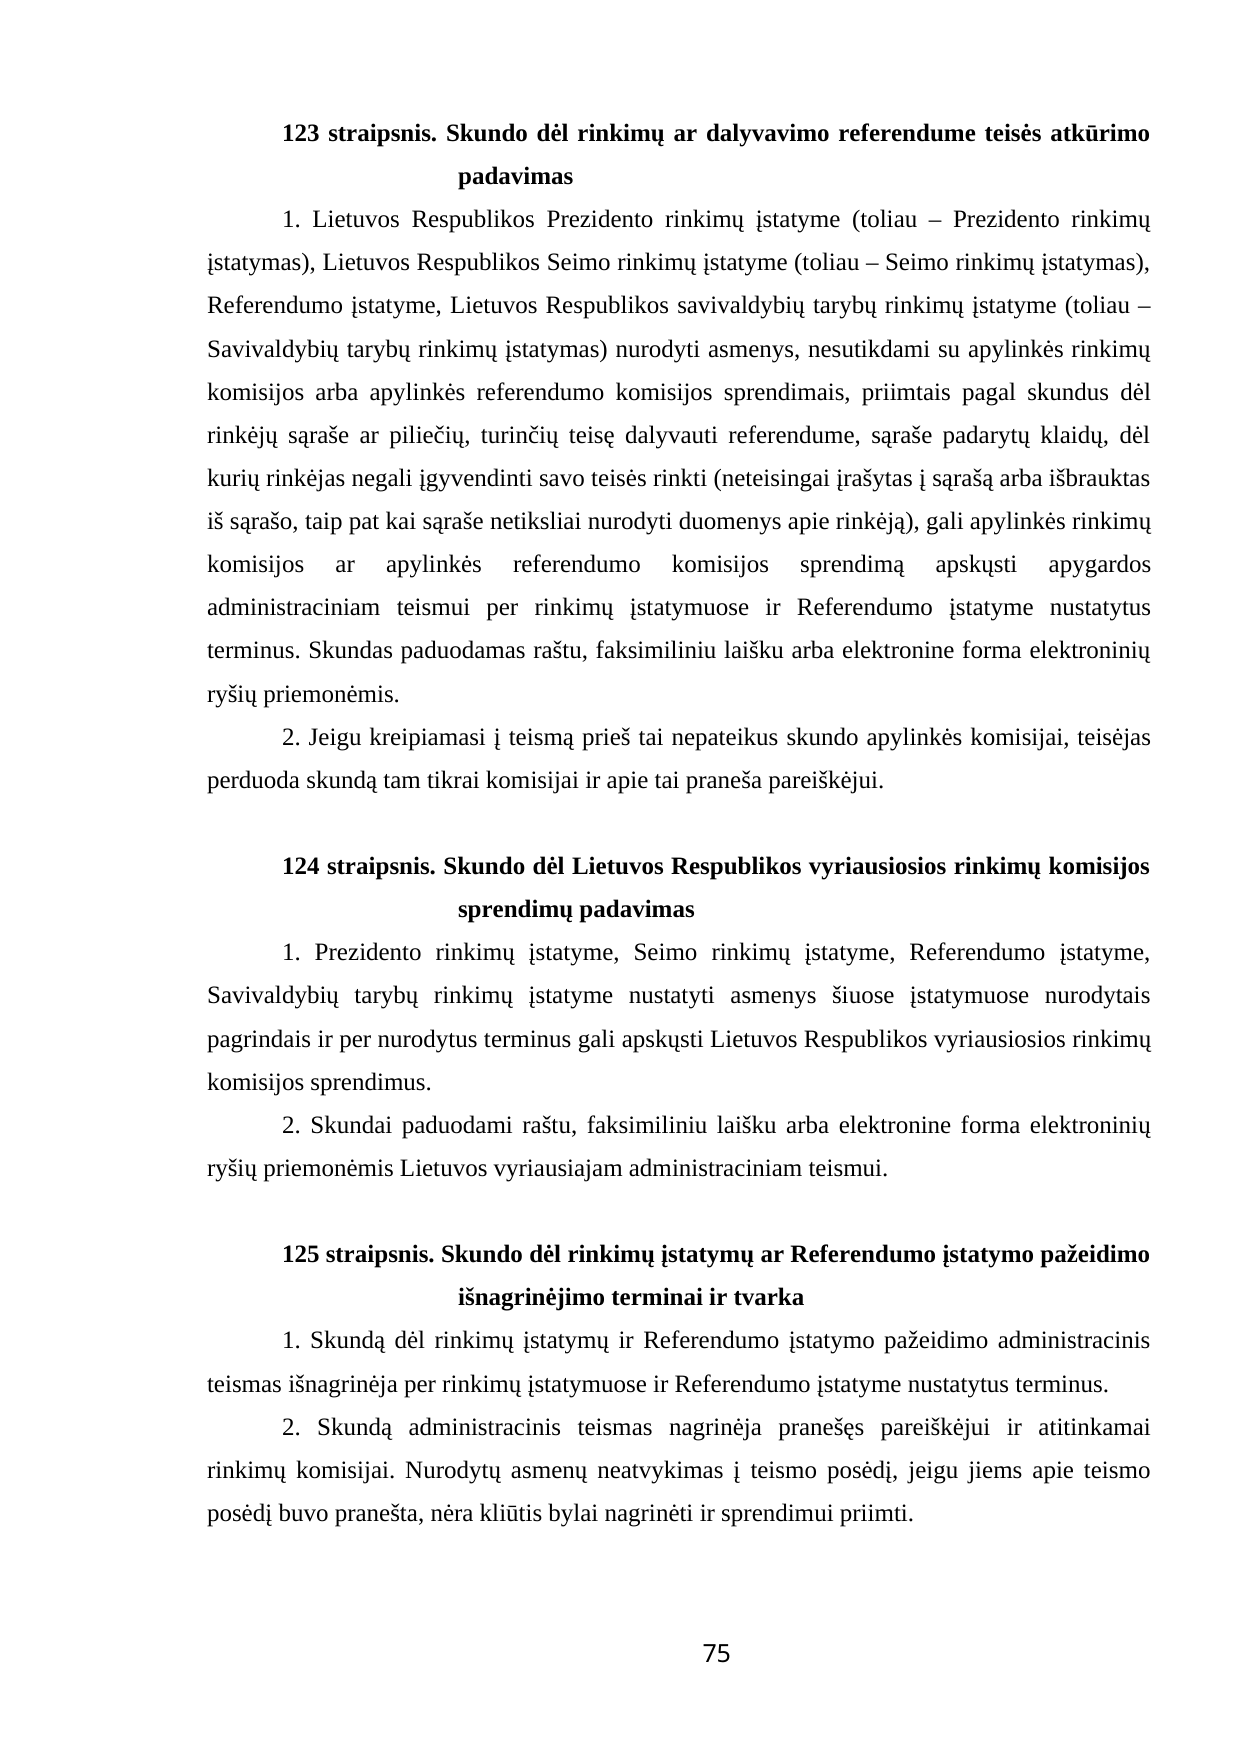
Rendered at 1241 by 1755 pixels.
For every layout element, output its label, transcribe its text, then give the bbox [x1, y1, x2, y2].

text 1. Lietuvos Respublikos Prezidento rinkimų įstatyme (toliau – Prezidento rinkimų įstatymas), Lietuvos Respublikos Seimo rinkimų įstatyme (toliau – Seimo rinkimų įstatymas), Referendumo įstatyme, Lietuvos Respublikos savivaldybių tarybų rinkimų įstatyme (toliau – Savivaldybių tarybų rinkimų įstatymas) nurodyti asmenys, nesutikdami su apylinkės rinkimų komisijos arba apylinkės referendumo komisijos sprendimais, priimtais pagal skundus dėl rinkėjų sąraše ar piliečių, turinčių teisę dalyvauti referendume, sąraše padarytų klaidų, dėl kurių rinkėjas negali įgyvendinti savo teisės rinkti (neteisingai įrašytas į sąrašą arba išbrauktas iš sąrašo, taip pat kai sąraše netiksliai nurodyti duomenys apie rinkėją), gali apylinkės rinkimų komisijos ar apylinkės referendumo komisijos sprendimą apskųsti apygardos administraciniam teismui per rinkimų įstatymuose ir Referendumo įstatyme nustatytus terminus. Skundas paduodamas raštu, faksimiliniu laišku arba elektronine forma elektroninių ryšių priemonėmis. [207, 204, 1152, 707]
text 125 straipsnis. Skundo dėl rinkimų įstatymų ar Referendumo įstatymo pažeidimo išnagrinėjimo terminai ir tvarka [282, 1239, 1152, 1311]
text 2. Jeigu kreipiamasi į teismą prieš tai nepateikus skundo apylinkės komisijai, teisėjas perduoda skundą tam tikrai komisijai ir apie tai praneša pareiškėjui. [207, 722, 1152, 794]
text 123 straipsnis. Skundo dėl rinkimų ar dalyvavimo referendume teisės atkūrimo padavimas [282, 118, 1152, 190]
text 1. Prezidento rinkimų įstatyme, Seimo rinkimų įstatyme, Referendumo įstatyme, Savivaldybių tarybų rinkimų įstatyme nustatyti asmenys šiuose įstatymuose nurodytais pagrindais ir per nurodytus terminus gali apskųsti Lietuvos Respublikos vyriausiosios rinkimų komisijos sprendimus. [207, 937, 1152, 1096]
text 2. Skundą administracinis teismas nagrinėja pranešęs pareiškėjui ir atitinkamai rinkimų komisijai. Nurodytų asmenų neatvykimas į teismo posėdį, jeigu jiems apie teismo posėdį buvo pranešta, nėra kliūtis bylai nagrinėti ir sprendimui priimti. [207, 1412, 1152, 1527]
text 124 straipsnis. Skundo dėl Lietuvos Respublikos vyriausiosios rinkimų komisijos sprendimų padavimas [282, 851, 1152, 923]
text 1. Skundą dėl rinkimų įstatymų ir Referendumo įstatymo pažeidimo administracinis teismas išnagrinėja per rinkimų įstatymuose ir Referendumo įstatyme nustatytus terminus. [207, 1326, 1152, 1397]
text 2. Skundai paduodami raštu, faksimiliniu laišku arba elektronine forma elektroninių ryšių priemonėmis Lietuvos vyriausiajam administraciniam teismui. [207, 1110, 1152, 1182]
